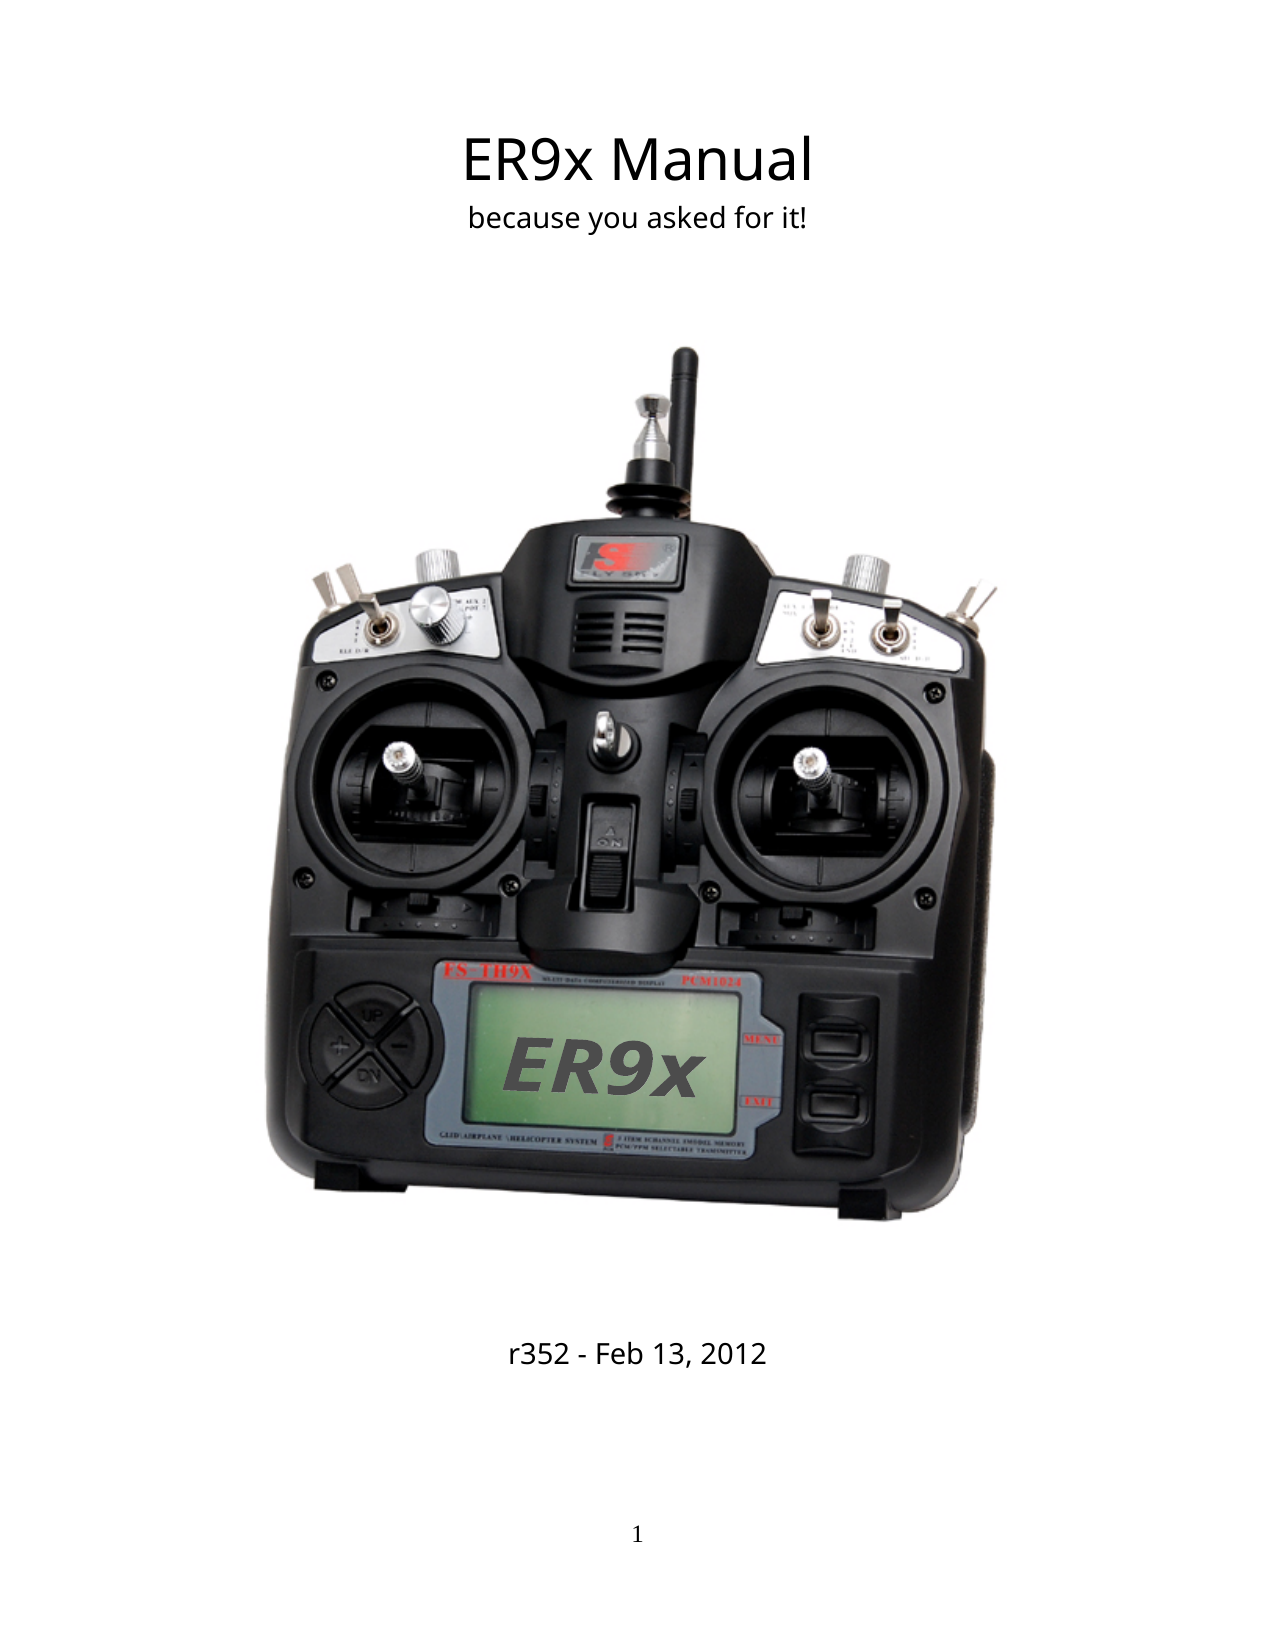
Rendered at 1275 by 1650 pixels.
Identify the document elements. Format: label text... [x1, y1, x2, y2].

picture [168, 316, 1107, 1255]
text r352 - Feb 13, 2012 [118, 1333, 1157, 1373]
text because you asked for it! [118, 198, 1157, 237]
text ER9x Manual [118, 118, 1157, 198]
